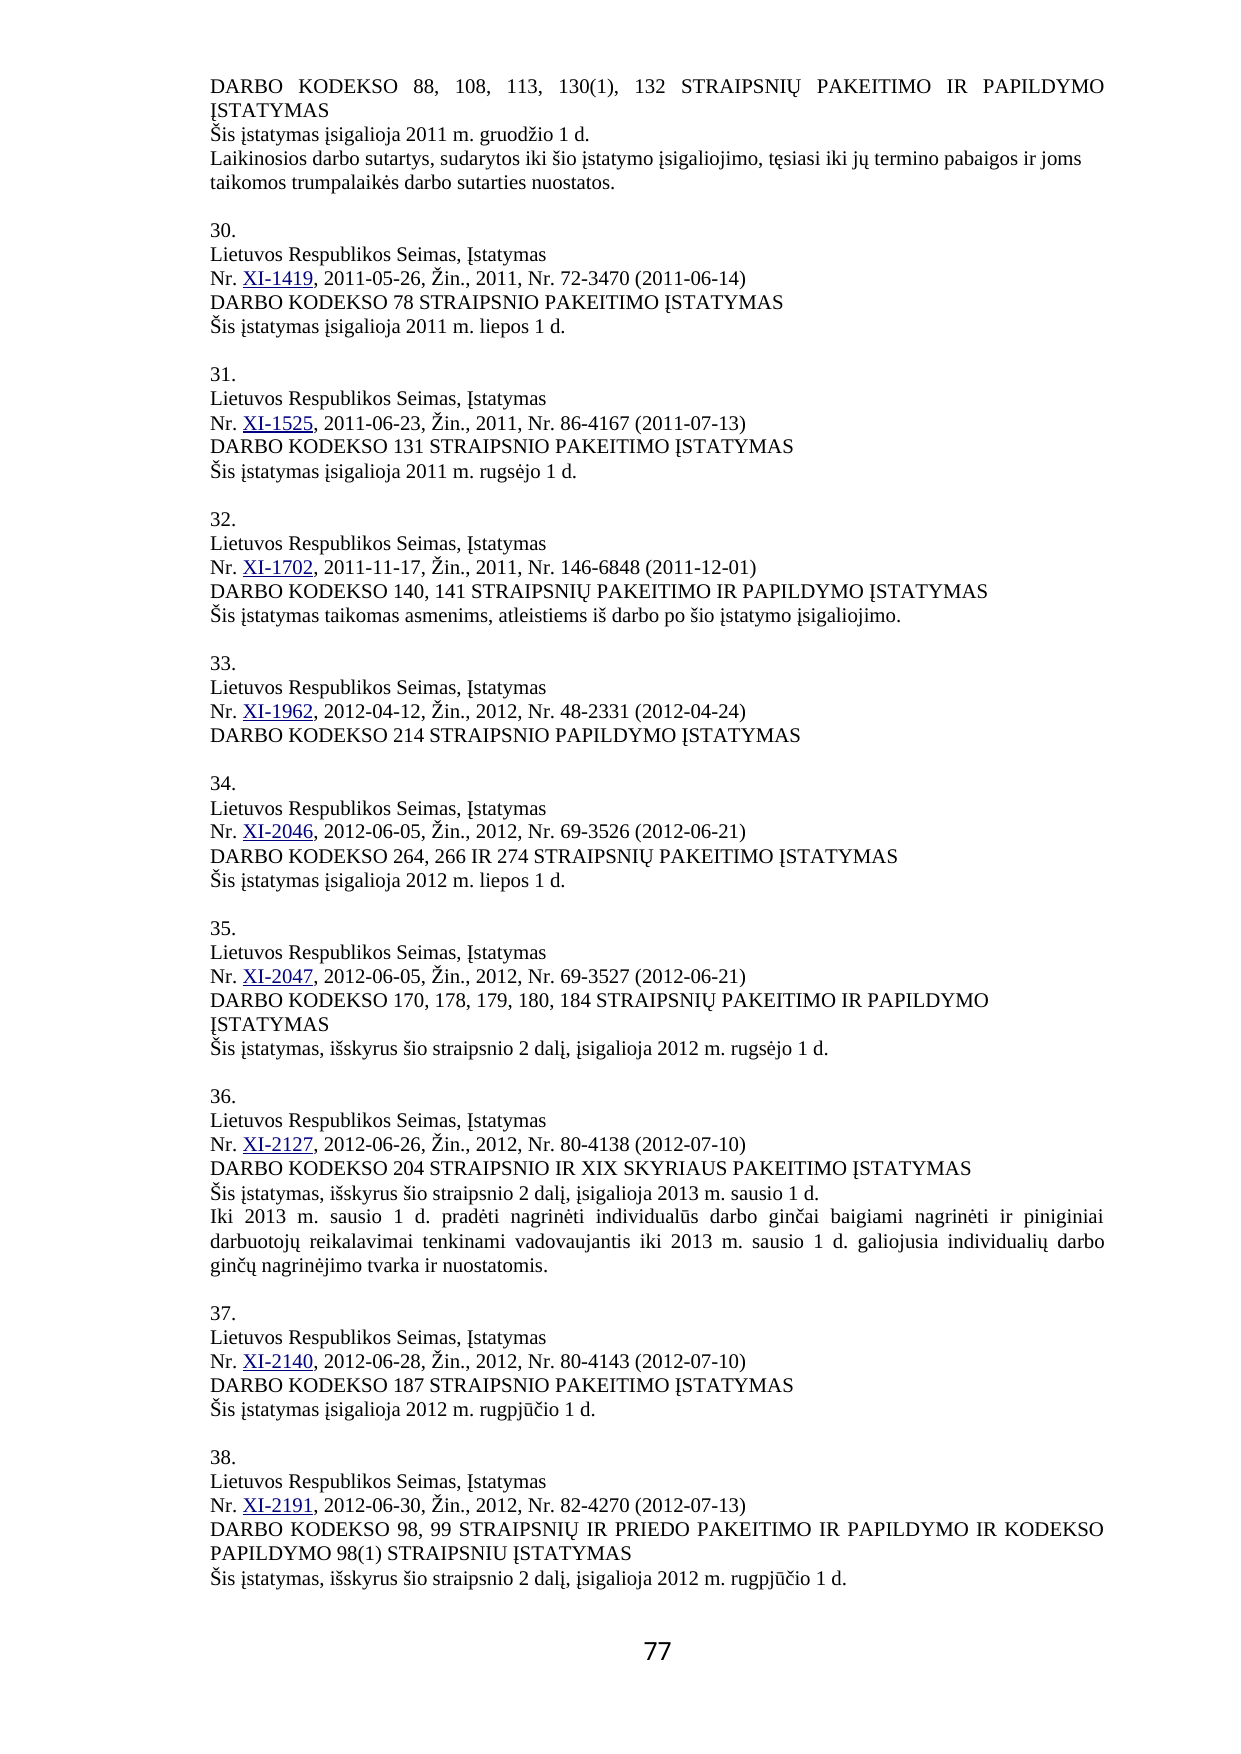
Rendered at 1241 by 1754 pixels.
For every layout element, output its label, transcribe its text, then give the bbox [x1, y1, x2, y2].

text Lietuvos Respublikos Seimas, Įstatymas [210, 795, 1106, 819]
text 30. [210, 218, 1106, 242]
text Šis įstatymas įsigalioja 2012 m. rugpjūčio 1 d. [210, 1397, 1106, 1421]
text DARBO KODEKSO 131 STRAIPSNIO PAKEITIMO ĮSTATYMAS [210, 434, 1106, 458]
text Šis įstatymas, išskyrus šio straipsnio 2 dalį, įsigalioja 2012 m. rugsėjo 1 d. [210, 1036, 1106, 1060]
text 33. [210, 651, 1106, 675]
text Lietuvos Respublikos Seimas, Įstatymas [210, 675, 1106, 699]
text Šis įstatymas, išskyrus šio straipsnio 2 dalį, įsigalioja 2013 m. sausio 1 d. [210, 1180, 1106, 1204]
text Nr. XI-2140, 2012-06-28, Žin., 2012, Nr. 80-4143 (2012-07-10) [210, 1349, 1106, 1373]
text Šis įstatymas įsigalioja 2011 m. rugsėjo 1 d. [210, 458, 1106, 483]
text Lietuvos Respublikos Seimas, Įstatymas [210, 1108, 1106, 1132]
text Nr. XI-1525, 2011-06-23, Žin., 2011, Nr. 86-4167 (2011-07-13) [210, 410, 1106, 434]
text 38. [210, 1445, 1106, 1469]
text Šis įstatymas įsigalioja 2012 m. liepos 1 d. [210, 868, 1106, 892]
text Nr. XI-1962, 2012-04-12, Žin., 2012, Nr. 48-2331 (2012-04-24) [210, 699, 1106, 723]
text 31. [210, 362, 1106, 386]
text DARBO KODEKSO 214 STRAIPSNIO PAPILDYMO ĮSTATYMAS [210, 723, 1106, 747]
text DARBO KODEKSO 187 STRAIPSNIO PAKEITIMO ĮSTATYMAS [210, 1373, 1106, 1397]
text 37. [210, 1301, 1106, 1325]
text 35. [210, 916, 1106, 940]
text Šis įstatymas taikomas asmenims, atleistiems iš darbo po šio įstatymo įsigaliojimo. [210, 603, 1106, 627]
text DARBO KODEKSO 140, 141 STRAIPSNIŲ PAKEITIMO IR PAPILDYMO ĮSTATYMAS [210, 579, 1106, 603]
text 34. [210, 771, 1106, 795]
text Lietuvos Respublikos Seimas, Įstatymas [210, 531, 1106, 555]
text DARBO KODEKSO 264, 266 IR 274 STRAIPSNIŲ PAKEITIMO ĮSTATYMAS [210, 843, 1106, 868]
text DARBO KODEKSO 88, 108, 113, 130(1), 132 STRAIPSNIŲ PAKEITIMO IR PAPILDYMO ĮSTATYMAS [210, 73, 1106, 122]
text 32. [210, 507, 1106, 531]
text DARBO KODEKSO 78 STRAIPSNIO PAKEITIMO ĮSTATYMAS [210, 290, 1106, 314]
text Lietuvos Respublikos Seimas, Įstatymas [210, 1325, 1106, 1349]
text Nr. XI-2047, 2012-06-05, Žin., 2012, Nr. 69-3527 (2012-06-21) [210, 964, 1106, 988]
text Nr. XI-2127, 2012-06-26, Žin., 2012, Nr. 80-4138 (2012-07-10) [210, 1132, 1106, 1156]
text Nr. XI-2191, 2012-06-30, Žin., 2012, Nr. 82-4270 (2012-07-13) [210, 1493, 1106, 1517]
text Laikinosios darbo sutartys, sudarytos iki šio įstatymo įsigaliojimo, tęsiasi iki jų termino pabaigos ir joms taikomos trumpalaikės darbo sutarties nuostatos. [210, 146, 1106, 194]
text Nr. XI-1702, 2011-11-17, Žin., 2011, Nr. 146-6848 (2011-12-01) [210, 555, 1106, 579]
text Nr. XI-2046, 2012-06-05, Žin., 2012, Nr. 69-3526 (2012-06-21) [210, 819, 1106, 843]
text Lietuvos Respublikos Seimas, Įstatymas [210, 242, 1106, 266]
text Šis įstatymas įsigalioja 2011 m. liepos 1 d. [210, 314, 1106, 338]
text Lietuvos Respublikos Seimas, Įstatymas [210, 1469, 1106, 1493]
text Lietuvos Respublikos Seimas, Įstatymas [210, 940, 1106, 964]
text DARBO KODEKSO 98, 99 STRAIPSNIŲ IR PRIEDO PAKEITIMO IR PAPILDYMO IR KODEKSO PAPILDYMO 98(1) STRAIPSNIU ĮSTATYMAS [210, 1517, 1106, 1565]
text Nr. XI-1419, 2011-05-26, Žin., 2011, Nr. 72-3470 (2011-06-14) [210, 266, 1106, 290]
text Šis įstatymas įsigalioja 2011 m. gruodžio 1 d. [210, 122, 1106, 146]
text Lietuvos Respublikos Seimas, Įstatymas [210, 386, 1106, 410]
text Šis įstatymas, išskyrus šio straipsnio 2 dalį, įsigalioja 2012 m. rugpjūčio 1 d. [210, 1565, 1106, 1589]
text Iki 2013 m. sausio 1 d. pradėti nagrinėti individualūs darbo ginčai baigiami nagrinėti ir piniginiai darbuotojų reikalavimai tenkinami vadovaujantis iki 2013 m. sausio 1 d. galiojusia individualių darbo ginčų nagrinėjimo tvarka ir nuostatomis. [210, 1204, 1106, 1277]
text DARBO KODEKSO 170, 178, 179, 180, 184 STRAIPSNIŲ PAKEITIMO IR PAPILDYMO ĮSTATYMAS [210, 988, 1106, 1036]
text DARBO KODEKSO 204 STRAIPSNIO IR XIX SKYRIAUS PAKEITIMO ĮSTATYMAS [210, 1156, 1106, 1180]
text 36. [210, 1084, 1106, 1108]
